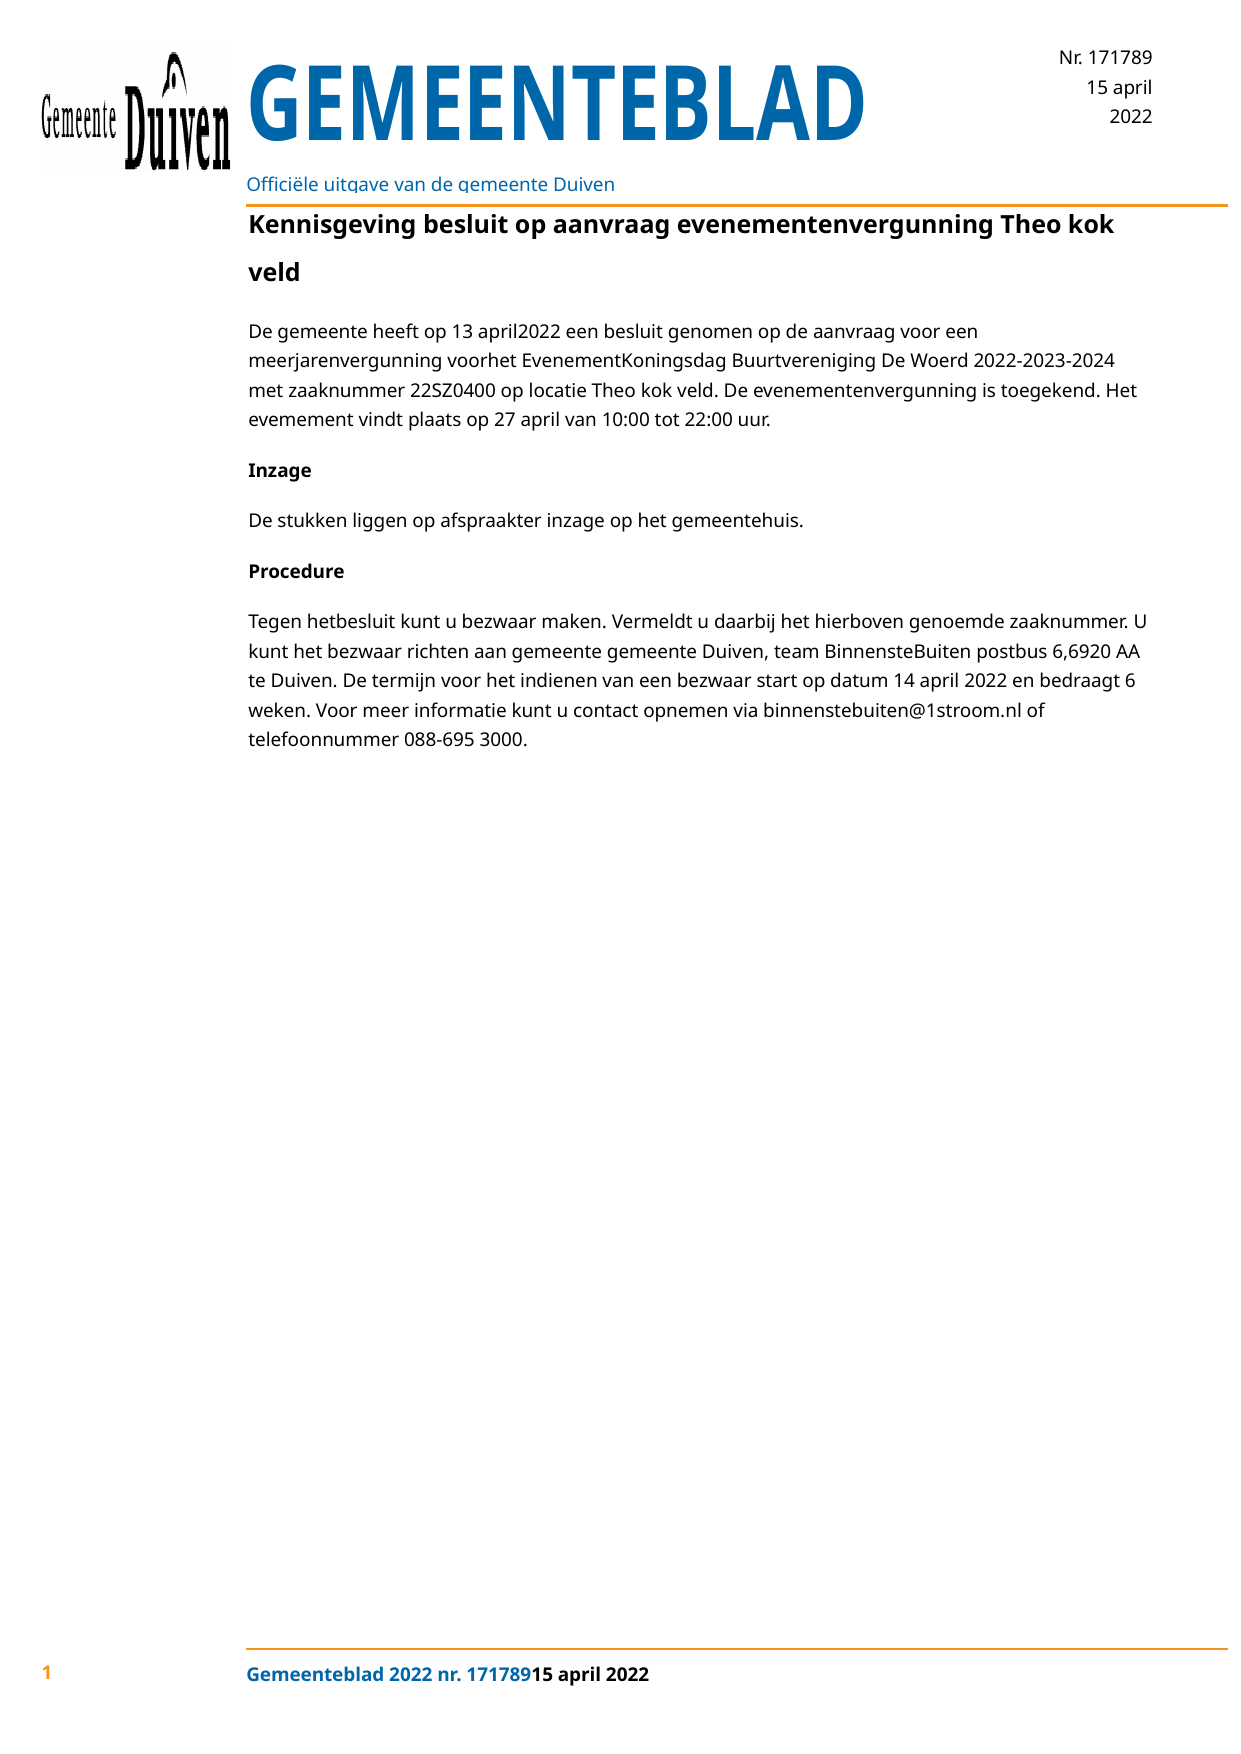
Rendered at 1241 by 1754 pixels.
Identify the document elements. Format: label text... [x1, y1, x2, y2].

text Procedure [248, 558, 1152, 584]
text Inzage [248, 457, 1152, 483]
picture [41, 47, 231, 172]
text De gemeente heeft op 13 april2022 een besluit genomen op de aanvraag voor een meerjarenvergunning voorhet EvenementKoningsdag Buurtvereniging De Woerd 2022-2023-2024 met zaaknummer 22SZ0400 op locatie Theo kok veld. De evenementenvergunning is toegekend. Het evemement vindt plaats op 27 april van 10:00 tot 22:00 uur. [248, 318, 1152, 432]
text Tegen hetbesluit kunt u bezwaar maken. Vermeldt u daarbij het hierboven genoemde zaaknummer. U kunt het bezwaar richten aan gemeente gemeente Duiven, team BinnensteBuiten postbus 6,6920 AA te Duiven. De termijn voor het indienen van een bezwaar start op datum 14 april 2022 en bedraagt 6 weken. Voor meer informatie kunt u contact opnemen via binnenstebuiten@1stroom.nl of telefoonnummer 088-695 3000. [248, 608, 1152, 752]
text Kennisgeving besluit op aanvraag evenementenvergunning Theo kok veld [248, 207, 1152, 288]
text De stukken liggen op afspraakter inzage op het gemeentehuis. [248, 507, 1152, 533]
